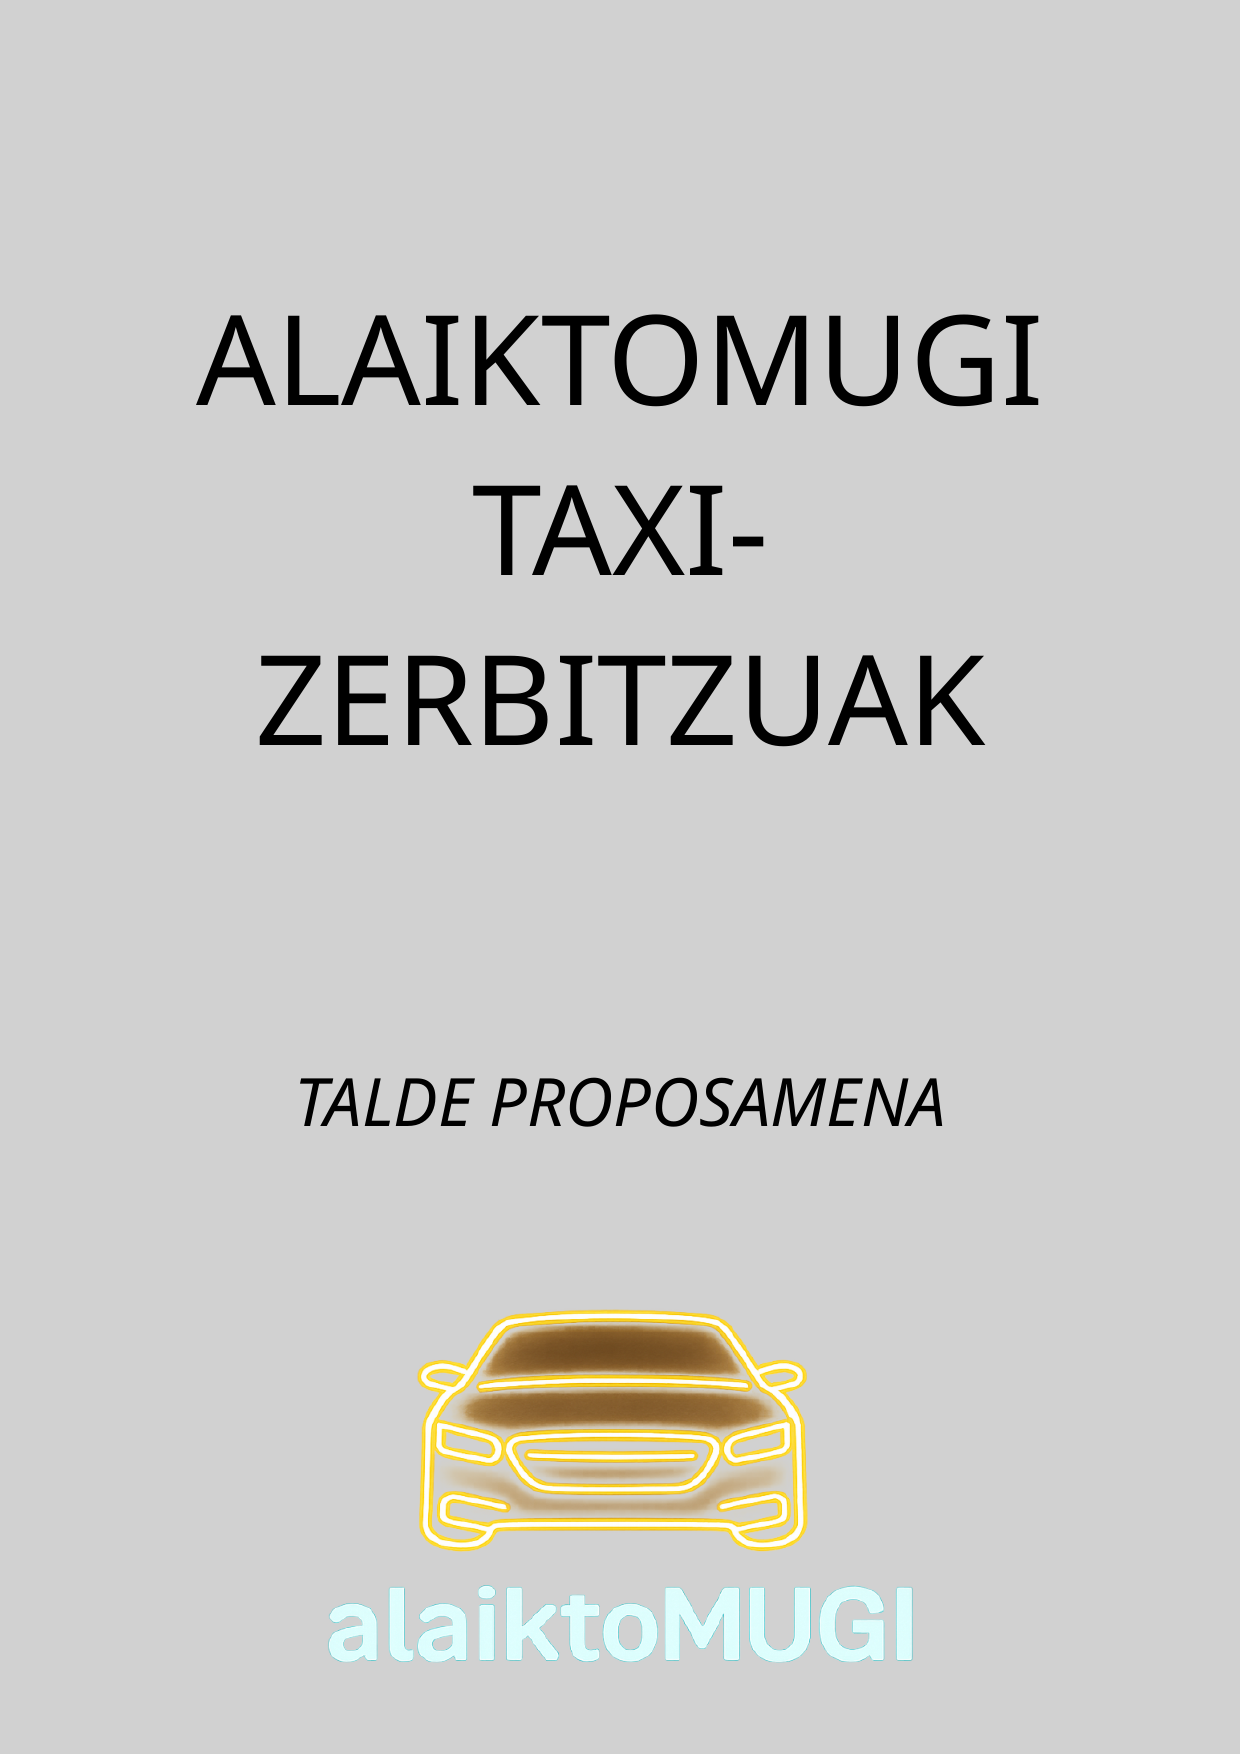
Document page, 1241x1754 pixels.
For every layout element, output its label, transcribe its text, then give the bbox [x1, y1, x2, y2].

text ALAIKTOMUGI [118, 271, 1122, 442]
picture [256, 1238, 969, 1754]
text TALDE PROPOSAMENA [118, 1055, 1122, 1146]
text TAXI-ZERBITZUAK [118, 442, 1122, 782]
